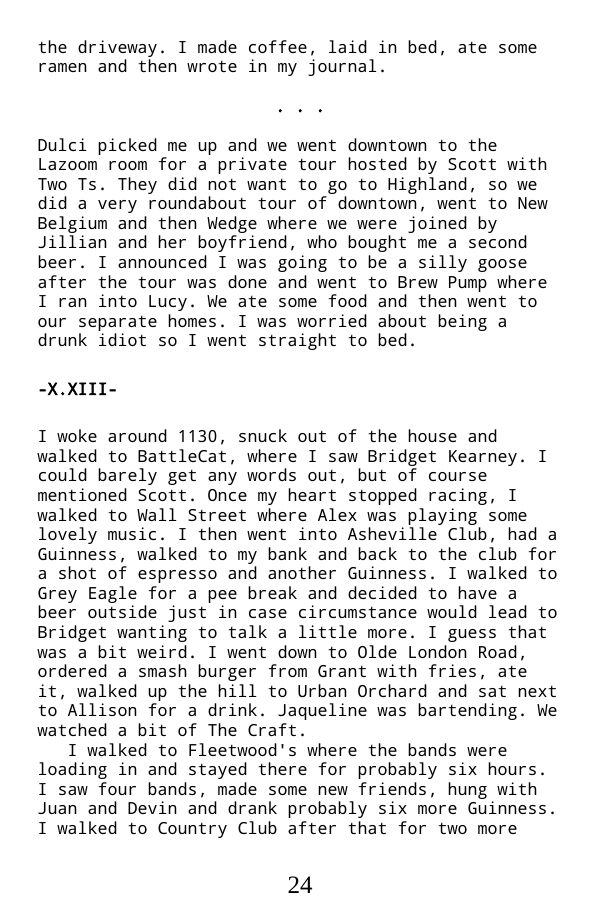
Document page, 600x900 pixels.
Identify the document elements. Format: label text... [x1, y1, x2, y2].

text Dulci picked me up and we went downtown to the Lazoom room for a private tour hosted by Scott with Two Ts. They did not want to go to Highland, so we did a very roundabout tour of downtown, went to New Belgium and then Wedge where we were joined by Jillian and her boyfriend, who bought me a second beer. I announced I was going to be a silly goose after the tour was done and went to Brew Pump where I ran into Lucy. We ate some food and then went to our separate homes. I was worried about being a drunk idiot so I went straight to bed. [37, 135, 562, 351]
text I woke around 1130, snuck out of the house and walked to BattleCat, where I saw Bridget Kearney. I could barely get any words out, but of course mentioned Scott. Once my heart stopped racing, I walked to Wall Street where Alex was playing some lovely music. I then went into Asheville Club, had a Guinness, walked to my bank and back to the club for a shot of espresso and another Guinness. I walked to Grey Eagle for a pee break and decided to have a beer outside just in case circumstance would lead to Bridget wanting to talk a little more. I guess that was a bit weird. I went down to Olde London Road, ordered a smash burger from Grant with fries, ate it, walked up the hill to Urban Orchard and sat next to Allison for a drink. Jaqueline was bartending. We watched a bit of The Craft. [37, 427, 562, 740]
text I walked to Fleetwood's where the bands were loading in and stayed there for probably six hours. I saw four bands, made some new friends, hung with Juan and Devin and drank probably six more Guinness. I walked to Country Club after that for two more [37, 740, 562, 838]
text . . . [37, 96, 562, 116]
text -X.XIII- [37, 379, 562, 399]
text the driveway. I made coffee, laid in bed, ate some ramen and then wrote in my journal. [37, 37, 562, 77]
